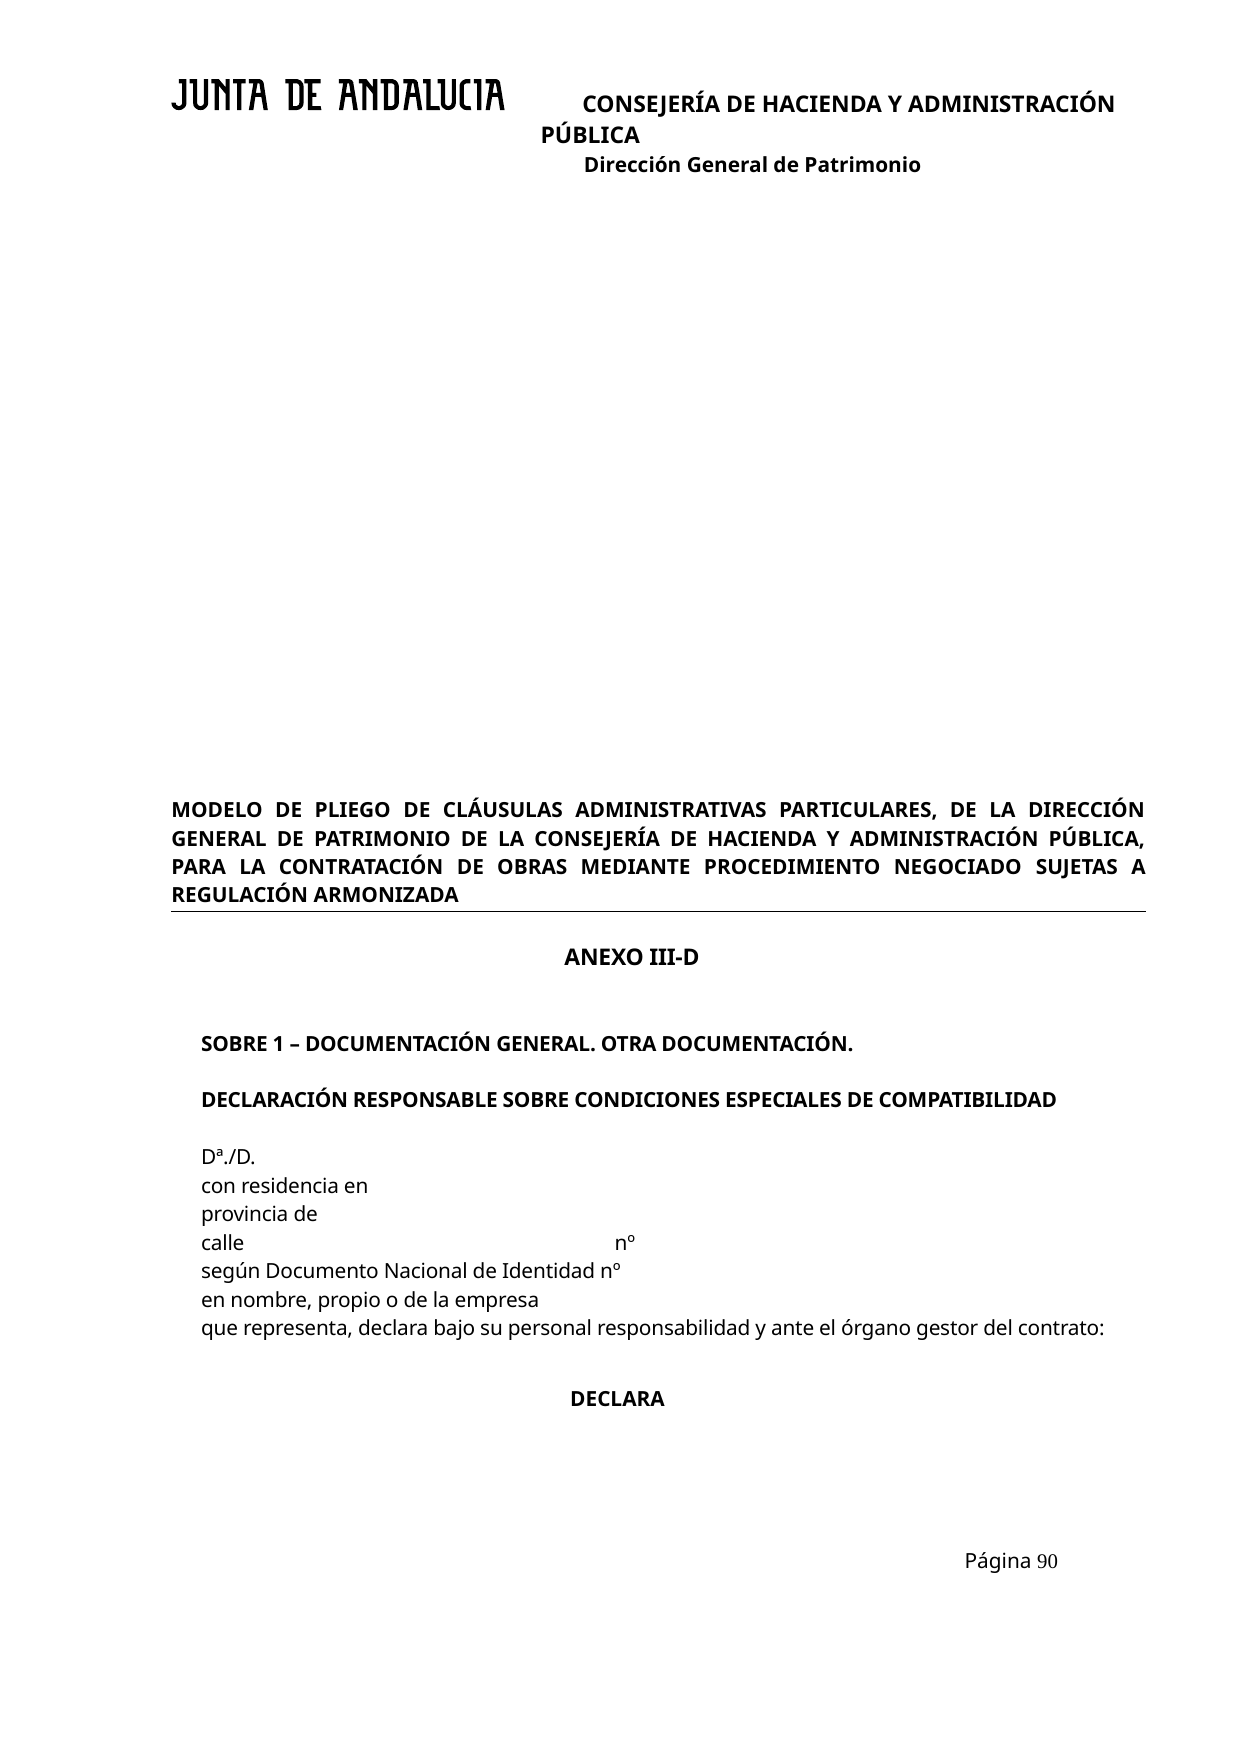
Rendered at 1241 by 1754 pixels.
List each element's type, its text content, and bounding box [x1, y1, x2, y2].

text con residencia en [201, 1171, 1137, 1199]
text provincia de [201, 1199, 1137, 1228]
text ANEXO III-D [201, 941, 1063, 972]
text según Documento Nacional de Identidad nº [201, 1256, 1137, 1285]
text SOBRE 1 – DOCUMENTACIÓN GENERAL. OTRA DOCUMENTACIÓN. [201, 1029, 1063, 1057]
text calle nº [201, 1228, 1137, 1256]
text DECLARACIÓN RESPONSABLE SOBRE CONDICIONES ESPECIALES DE COMPATIBILIDAD [201, 1086, 1063, 1114]
text DECLARA [171, 1384, 1063, 1413]
text que representa, declara bajo su personal responsabilidad y ante el órgano gestor del contrato: [201, 1313, 1137, 1342]
text Dª./D. [201, 1142, 1137, 1171]
text en nombre, propio o de la empresa [201, 1285, 1137, 1313]
text MODELO DE PLIEGO DE CLÁUSULAS ADMINISTRATIVAS PARTICULARES, DE LA DIRECCIÓN GENERAL DE PATRIMONIO DE LA CONSEJERÍA DE HACIENDA Y ADMINISTRACIÓN PÚBLICA, PARA LA CONTRATACIÓN DE OBRAS MEDIANTE PROCEDIMIENTO NEGOCIADO SUJETAS A REGULACIÓN ARMONIZADA [171, 795, 1146, 911]
